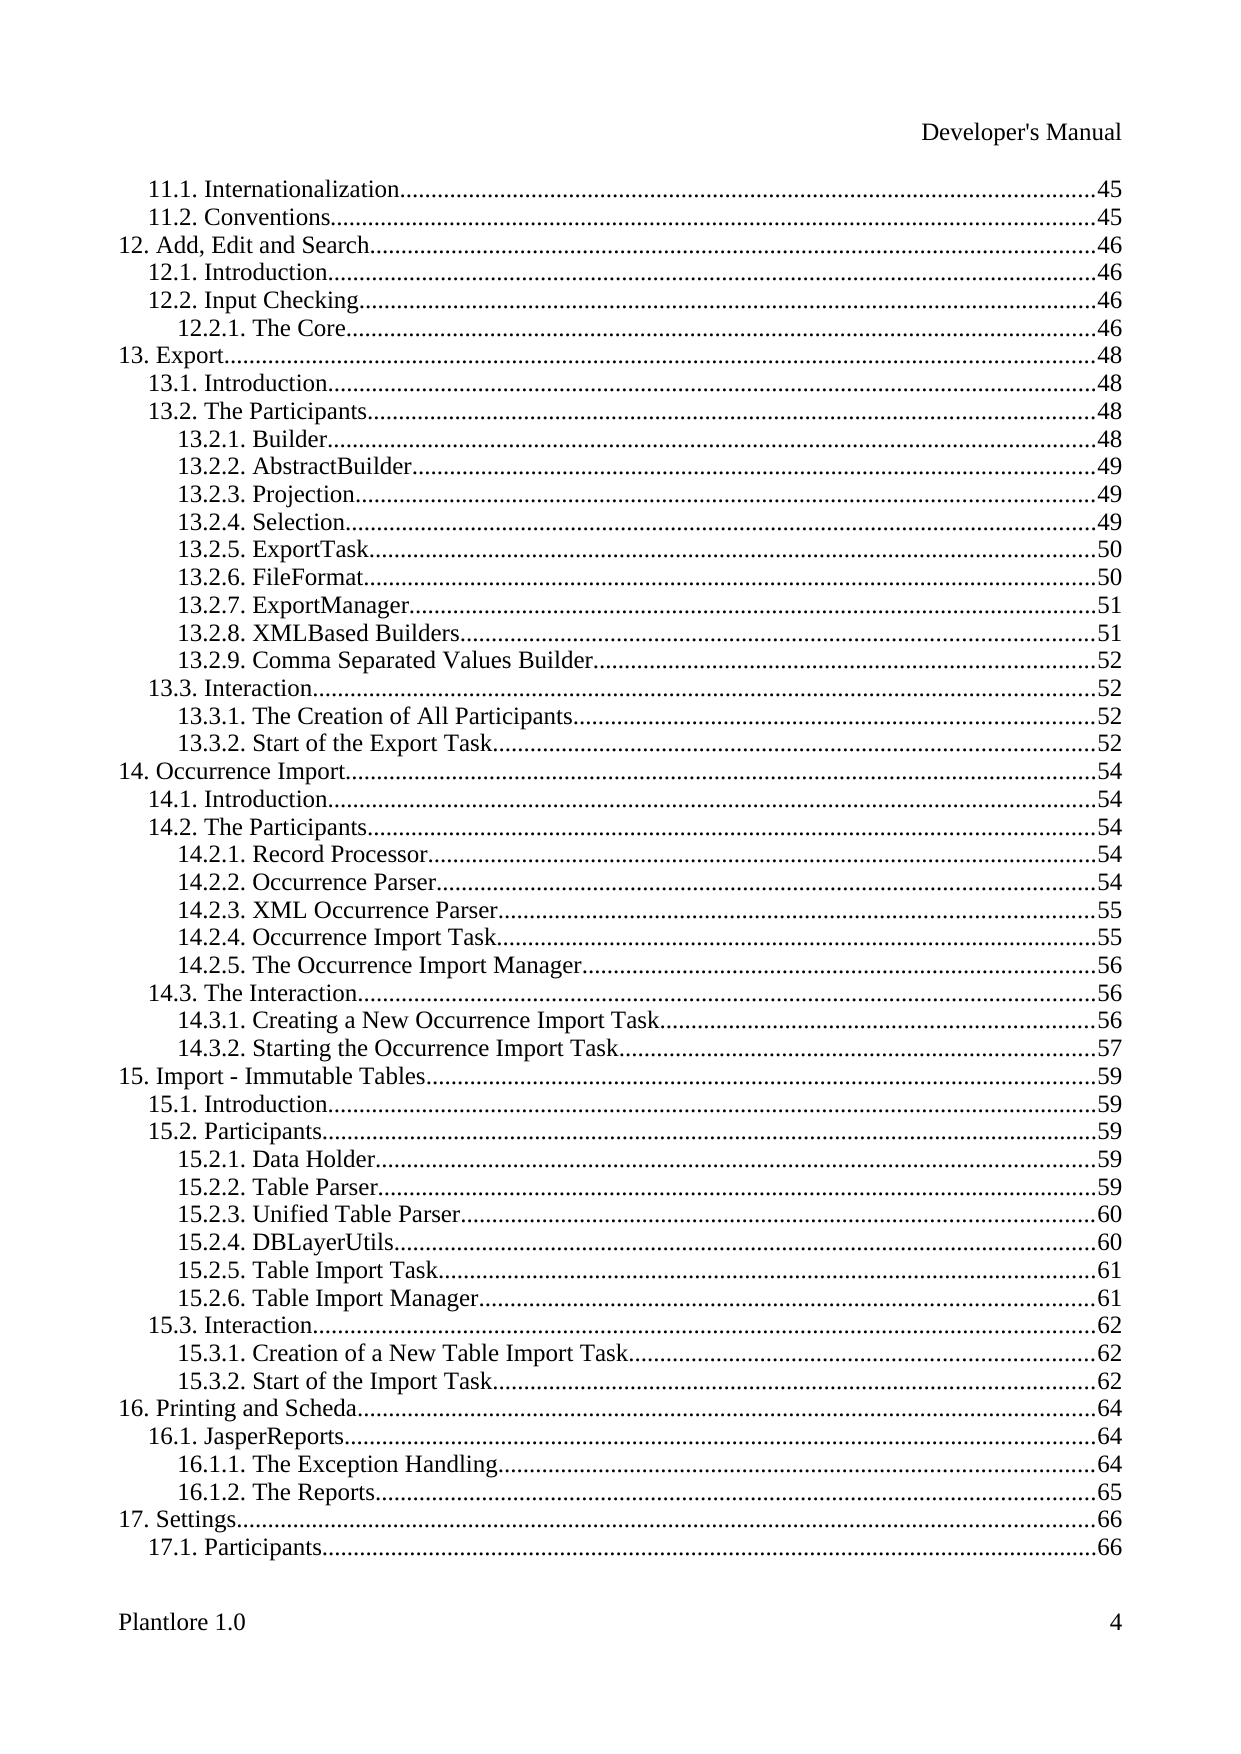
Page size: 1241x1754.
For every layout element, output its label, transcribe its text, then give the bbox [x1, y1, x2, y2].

text 13.2.5. ExportTask 50 [177, 536, 1122, 563]
text 15.2.3. Unified Table Parser 60 [177, 1201, 1122, 1228]
text 15. Import - Immutable Tables 59 [118, 1062, 1122, 1090]
text 16.1.2. The Reports 65 [177, 1478, 1122, 1505]
text 13.2.9. Comma Separated Values Builder 52 [177, 646, 1122, 674]
text 15.2.5. Table Import Task 61 [177, 1256, 1122, 1284]
text 13.2. The Participants 48 [148, 397, 1122, 425]
text 14.2.1. Record Processor 54 [177, 840, 1122, 868]
text 14.2.2. Occurrence Parser 54 [177, 868, 1122, 896]
text 15.3. Interaction 62 [148, 1311, 1122, 1339]
text 13.2.6. FileFormat 50 [177, 563, 1122, 591]
text 12. Add, Edit and Search 46 [118, 231, 1122, 258]
text 15.1. Introduction 59 [148, 1090, 1122, 1117]
text 12.2. Input Checking 46 [148, 286, 1122, 314]
text 14.2.5. The Occurrence Import Manager 56 [177, 951, 1122, 979]
text 13.2.1. Builder 48 [177, 425, 1122, 452]
text 16.1.1. The Exception Handling 64 [177, 1450, 1122, 1478]
text 15.3.1. Creation of a New Table Import Task 62 [177, 1339, 1122, 1367]
text 15.2.1. Data Holder 59 [177, 1145, 1122, 1173]
text 11.2. Conventions 45 [148, 203, 1122, 231]
text 16.1. JasperReports 64 [148, 1422, 1122, 1450]
text 15.3.2. Start of the Import Task 62 [177, 1367, 1122, 1394]
text 15.2. Participants 59 [148, 1117, 1122, 1145]
text 13.1. Introduction 48 [148, 369, 1122, 397]
text 14.3.1. Creating a New Occurrence Import Task 56 [177, 1007, 1122, 1034]
text 12.2.1. The Core 46 [177, 314, 1122, 342]
text 17.1. Participants 66 [148, 1533, 1122, 1561]
text 14.2.4. Occurrence Import Task 55 [177, 923, 1122, 951]
text 13.3. Interaction 52 [148, 674, 1122, 702]
text 15.2.6. Table Import Manager 61 [177, 1284, 1122, 1311]
text 14.3. The Interaction 56 [148, 979, 1122, 1007]
text 15.2.4. DBLayerUtils 60 [177, 1228, 1122, 1256]
text 13.2.3. Projection 49 [177, 480, 1122, 508]
text 13.2.2. AbstractBuilder 49 [177, 452, 1122, 480]
text 16. Printing and Scheda 64 [118, 1394, 1122, 1422]
text 13.2.7. ExportManager 51 [177, 591, 1122, 619]
text 12.1. Introduction 46 [148, 258, 1122, 286]
text 14.2. The Participants 54 [148, 813, 1122, 840]
text 13.2.4. Selection 49 [177, 508, 1122, 536]
text 13. Export 48 [118, 342, 1122, 369]
text 11.1. Internationalization 45 [148, 175, 1122, 203]
text 15.2.2. Table Parser 59 [177, 1173, 1122, 1201]
text 14. Occurrence Import 54 [118, 757, 1122, 785]
text 14.3.2. Starting the Occurrence Import Task 57 [177, 1034, 1122, 1062]
text 13.3.2. Start of the Export Task 52 [177, 729, 1122, 757]
text 14.2.3. XML Occurrence Parser 55 [177, 896, 1122, 923]
text 13.3.1. The Creation of All Participants 52 [177, 702, 1122, 729]
text 14.1. Introduction 54 [148, 785, 1122, 813]
text 13.2.8. XMLBased Builders 51 [177, 619, 1122, 646]
text 17. Settings 66 [118, 1505, 1122, 1533]
